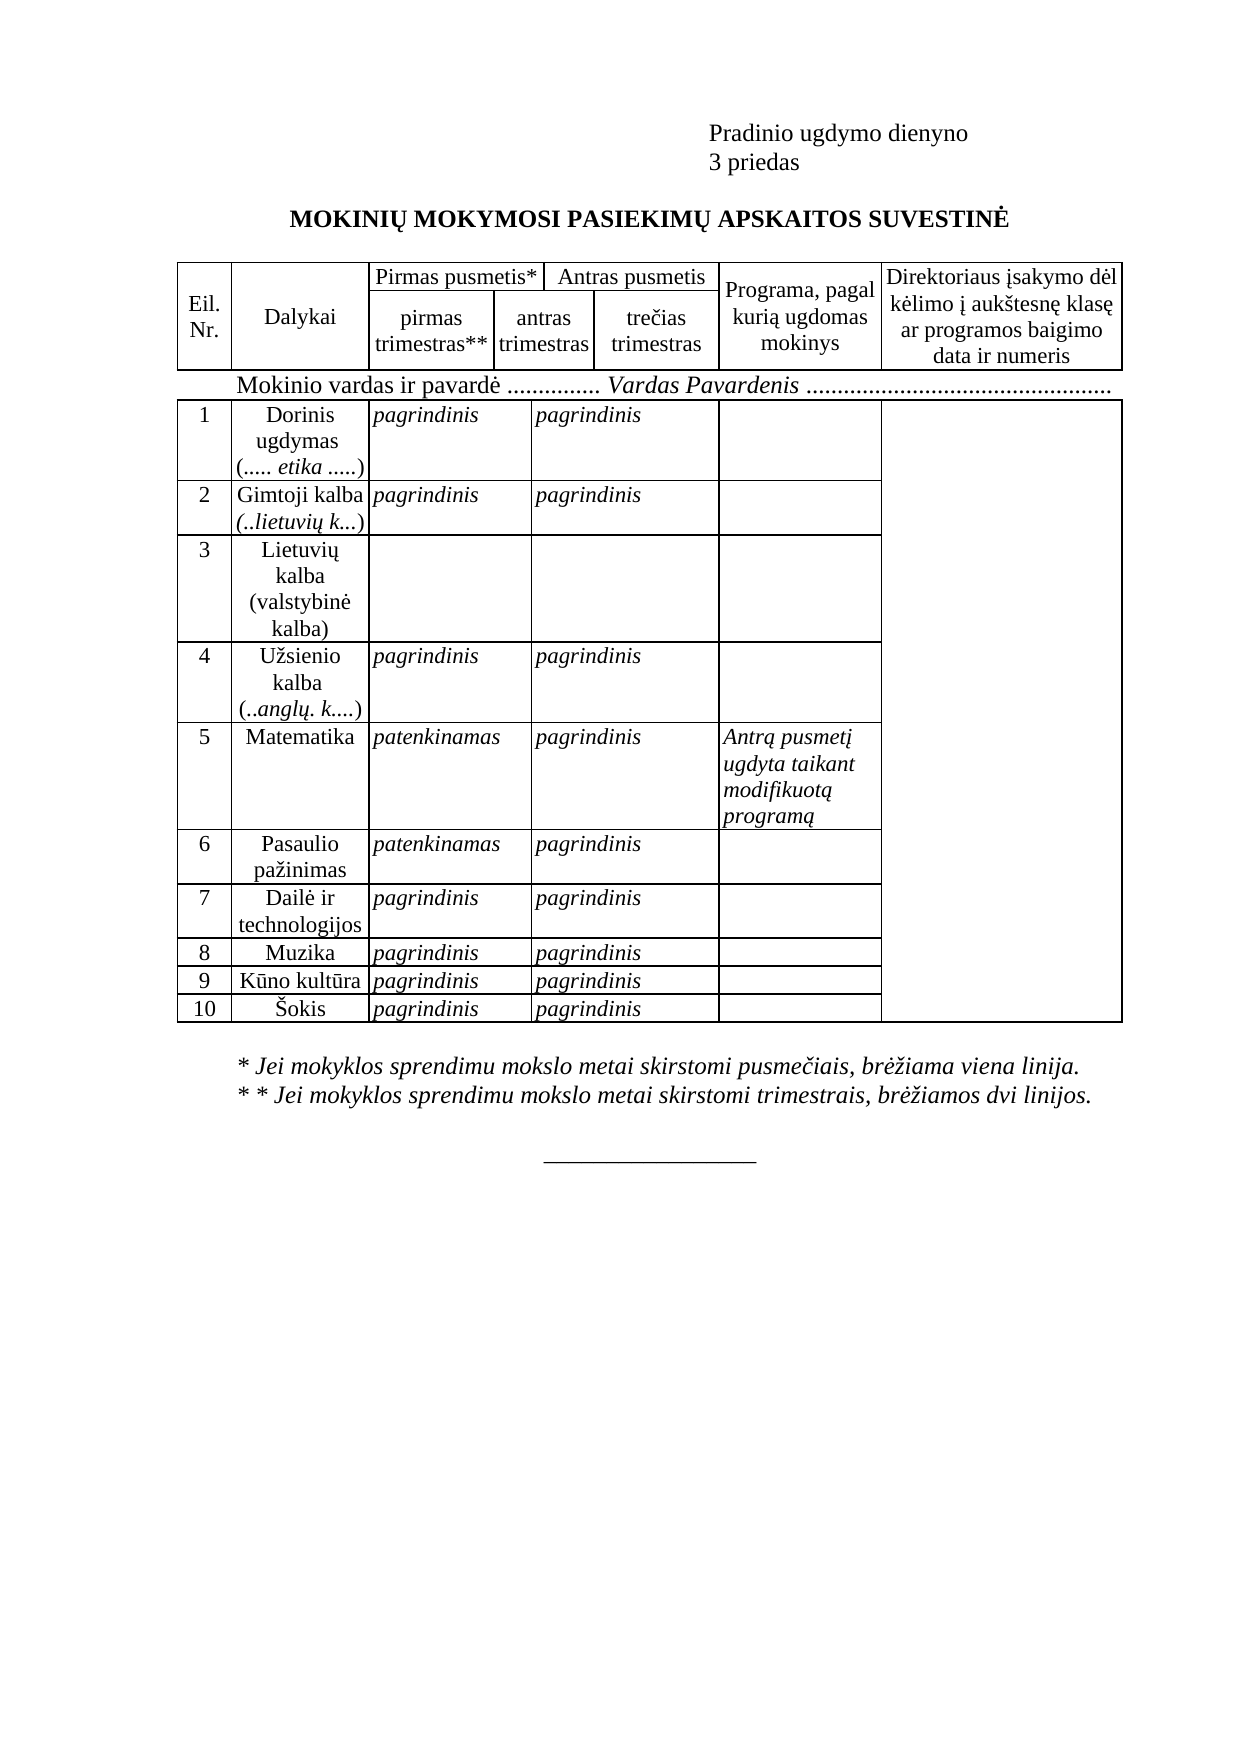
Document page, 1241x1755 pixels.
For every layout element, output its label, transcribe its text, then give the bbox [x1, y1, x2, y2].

table_cell pagrindinis [370, 995, 531, 1021]
table_cell Pasaulio pažinimas [232, 830, 368, 883]
table_cell trečias trimestras [595, 291, 718, 369]
table_cell 8 [178, 939, 231, 965]
table_header Dalykai [232, 263, 368, 369]
table_cell pagrindinis [370, 967, 531, 993]
table_cell 5 [178, 723, 231, 829]
table_header Dorinis ugdymas (..... etika .....) [232, 401, 368, 480]
table_cell 9 [178, 967, 231, 993]
text * * Jei mokyklos sprendimu mokslo metai skirstomi trimestrais, brėžiamos dvi linijos. [177, 1080, 1122, 1109]
table_cell Antrą pusmetį ugdyta taikant modifikuotą programą [720, 723, 881, 829]
table_header pagrindinis [532, 401, 718, 480]
table_cell Kūno kultūra [232, 967, 368, 993]
table_header pagrindinis [370, 401, 531, 480]
table_header Pirmas pusmetis* [370, 263, 543, 290]
table_cell pagrindinis [532, 939, 718, 965]
table_header 1 [178, 401, 231, 480]
table_cell [720, 967, 881, 993]
table_cell pirmas trimestras** [370, 291, 493, 369]
table_cell Šokis [232, 995, 368, 1021]
table_cell 3 [178, 536, 231, 641]
table_header Programa, pagal kurią ugdomas mokinys [720, 263, 881, 369]
table_cell Gimtoji kalba (..lietuvių k...) [232, 481, 368, 534]
table_cell pagrindinis [532, 885, 718, 937]
table_cell pagrindinis [532, 643, 718, 722]
table_cell [720, 481, 881, 534]
table_cell patenkinamas [370, 830, 531, 883]
table_cell pagrindinis [370, 939, 531, 965]
table_cell [720, 830, 881, 883]
table_cell [720, 536, 881, 641]
table_cell pagrindinis [532, 967, 718, 993]
table_cell pagrindinis [532, 481, 718, 534]
table_cell Dailė ir technologijos [232, 885, 368, 937]
table_cell pagrindinis [370, 481, 531, 534]
table_cell 10 [178, 995, 231, 1021]
text _________________ [177, 1137, 1122, 1166]
table_cell antras trimestras [495, 291, 593, 369]
table_cell pagrindinis [532, 995, 718, 1021]
table_cell [720, 939, 881, 965]
table_cell pagrindinis [532, 723, 718, 829]
table_cell pagrindinis [370, 643, 531, 722]
table_cell [720, 643, 881, 722]
text Mokinio vardas ir pavardė ............... Vardas Pavardenis ................................................. [177, 371, 1122, 399]
table_header Direktoriaus įsakymo dėl kėlimo į aukštesnę klasę ar programos baigimo data ir numeris [882, 263, 1121, 369]
table_header Eil. Nr. [178, 263, 231, 369]
table_cell Matematika [232, 723, 368, 829]
table_cell 7 [178, 885, 231, 937]
table_cell [720, 995, 881, 1021]
text * Jei mokyklos sprendimu mokslo metai skirstomi pusmečiais, brėžiama viena linija. [177, 1051, 1122, 1080]
table_cell pagrindinis [370, 885, 531, 937]
table_cell Muzika [232, 939, 368, 965]
table_cell 6 [178, 830, 231, 883]
table_cell [720, 885, 881, 937]
table_cell [532, 536, 718, 641]
table_header Antras pusmetis [545, 263, 718, 290]
table_cell patenkinamas [370, 723, 531, 829]
table_cell [370, 536, 531, 641]
table_cell 2 [178, 481, 231, 534]
table_cell pagrindinis [532, 830, 718, 883]
text MOKINIŲ MOKYMOSI PASIEKIMŲ APSKAITOS SUVESTINĖ [177, 204, 1122, 233]
table_header [720, 401, 881, 480]
text Pradinio ugdymo dienyno [177, 118, 1122, 147]
table_cell Lietuvių kalba (valstybinė kalba) [232, 536, 368, 641]
table_cell 4 [178, 643, 231, 722]
text 3 priedas [177, 147, 1122, 176]
table_cell Užsienio kalba (..anglų. k....) [232, 643, 368, 722]
table_header [882, 401, 1121, 1021]
